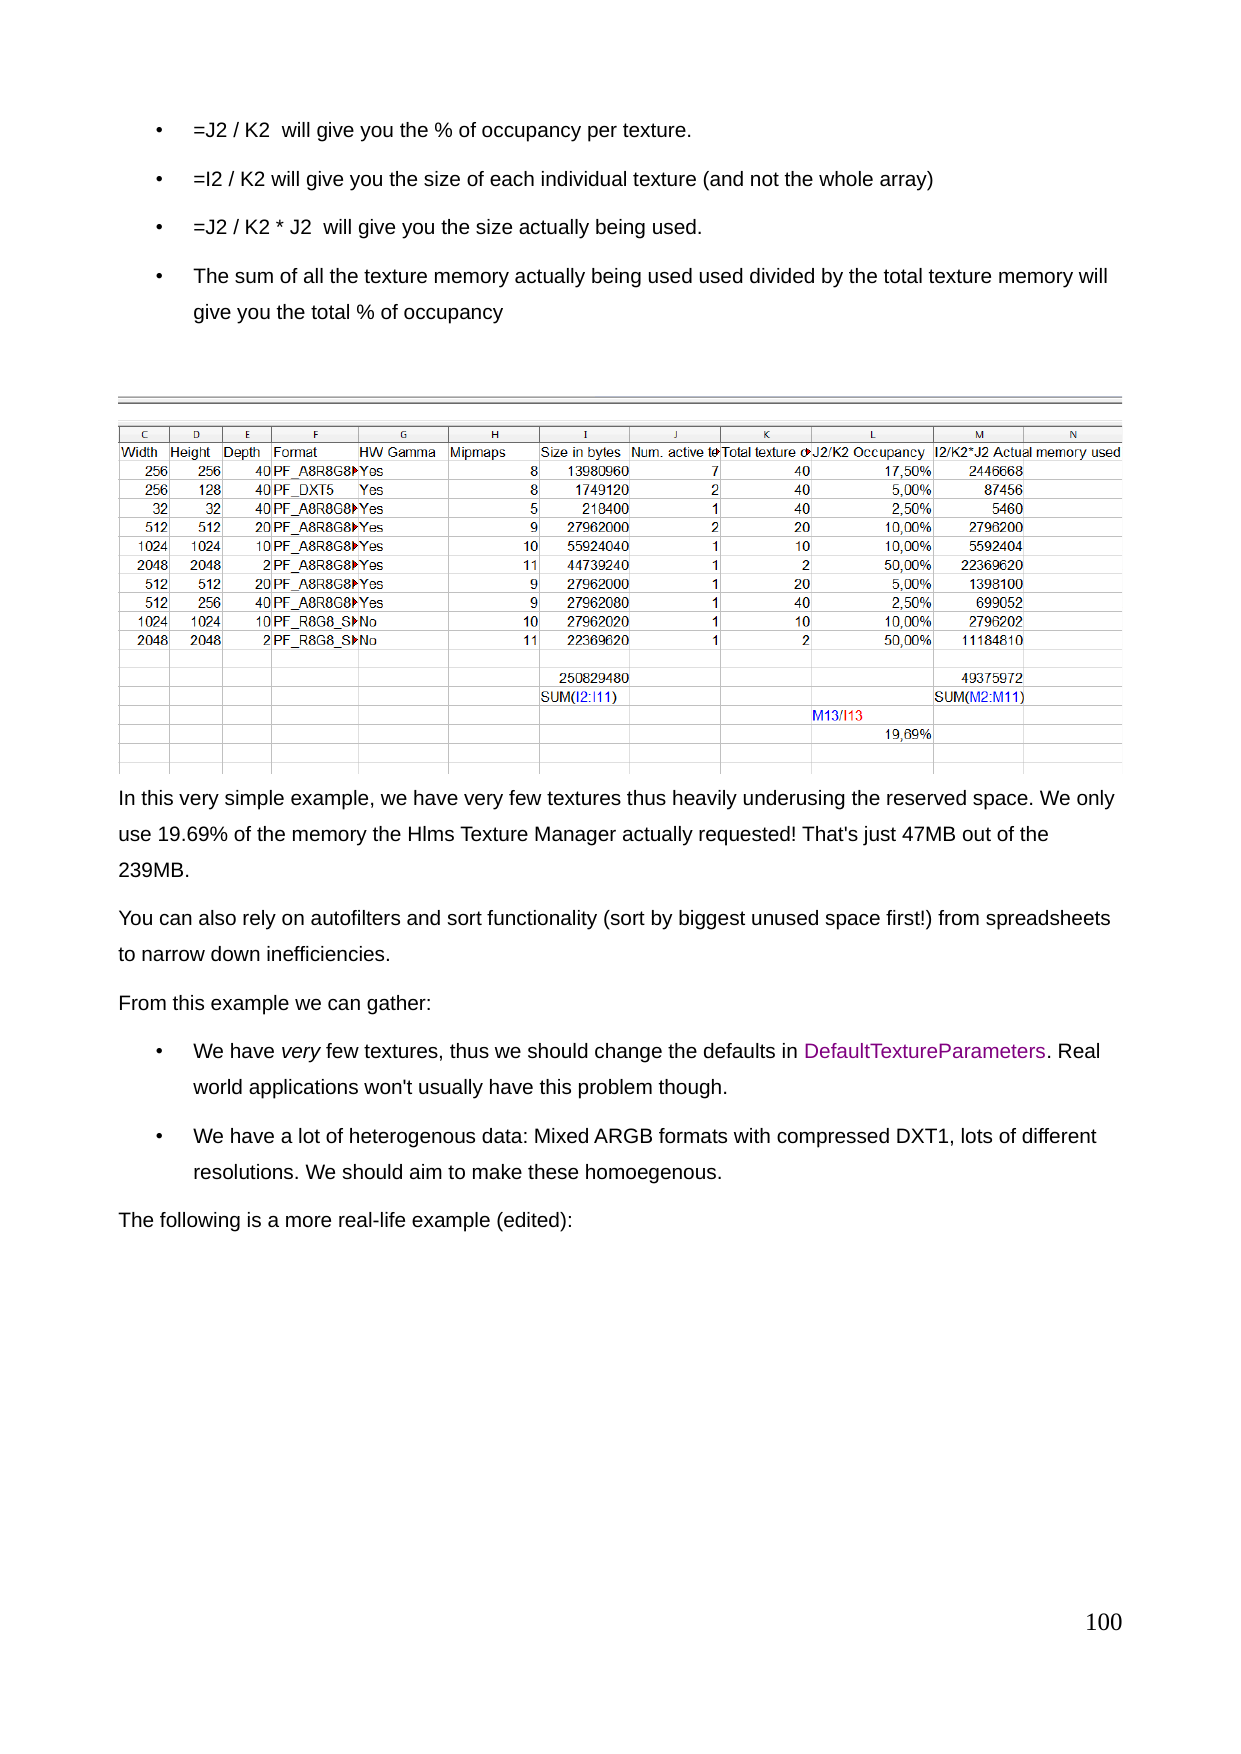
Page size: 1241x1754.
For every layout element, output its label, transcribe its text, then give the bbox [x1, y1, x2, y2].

list We have a lot of heterogenous data: Mixed ARGB formats with compressed DXT1, lots of different resolutions. We should aim to make these homoegenous. [156, 1123, 1122, 1183]
text In this very simple example, we have very few textures thus heavily underusing the reserved space. We only use 19.69% of the memory the Hlms Texture Manager actually requested! That's just 47MB out of the 239MB. [118, 774, 1122, 882]
picture [118, 396, 1123, 774]
list =J2 / K2 will give you the % of occupancy per texture. [156, 118, 1122, 142]
list We have very few textures, thus we should change the defaults in DefaultTextureParameters. Real world applications won't usually have this problem though. [156, 1039, 1122, 1099]
text From this example we can gather: [118, 991, 1122, 1014]
list =I2 / K2 will give you the size of each individual texture (and not the whole array) [156, 167, 1122, 191]
list =J2 / K2 * J2 will give you the size actually being used. [156, 215, 1122, 239]
text You can also rely on autofilters and sort functionality (sort by biggest unused space first!) from spreadsheets to narrow down inefficiencies. [118, 906, 1122, 966]
list The sum of all the texture memory actually being used used divided by the total texture memory will give you the total % of occupancy [156, 264, 1122, 324]
text The following is a more real-life example (edited): [118, 1208, 1122, 1232]
